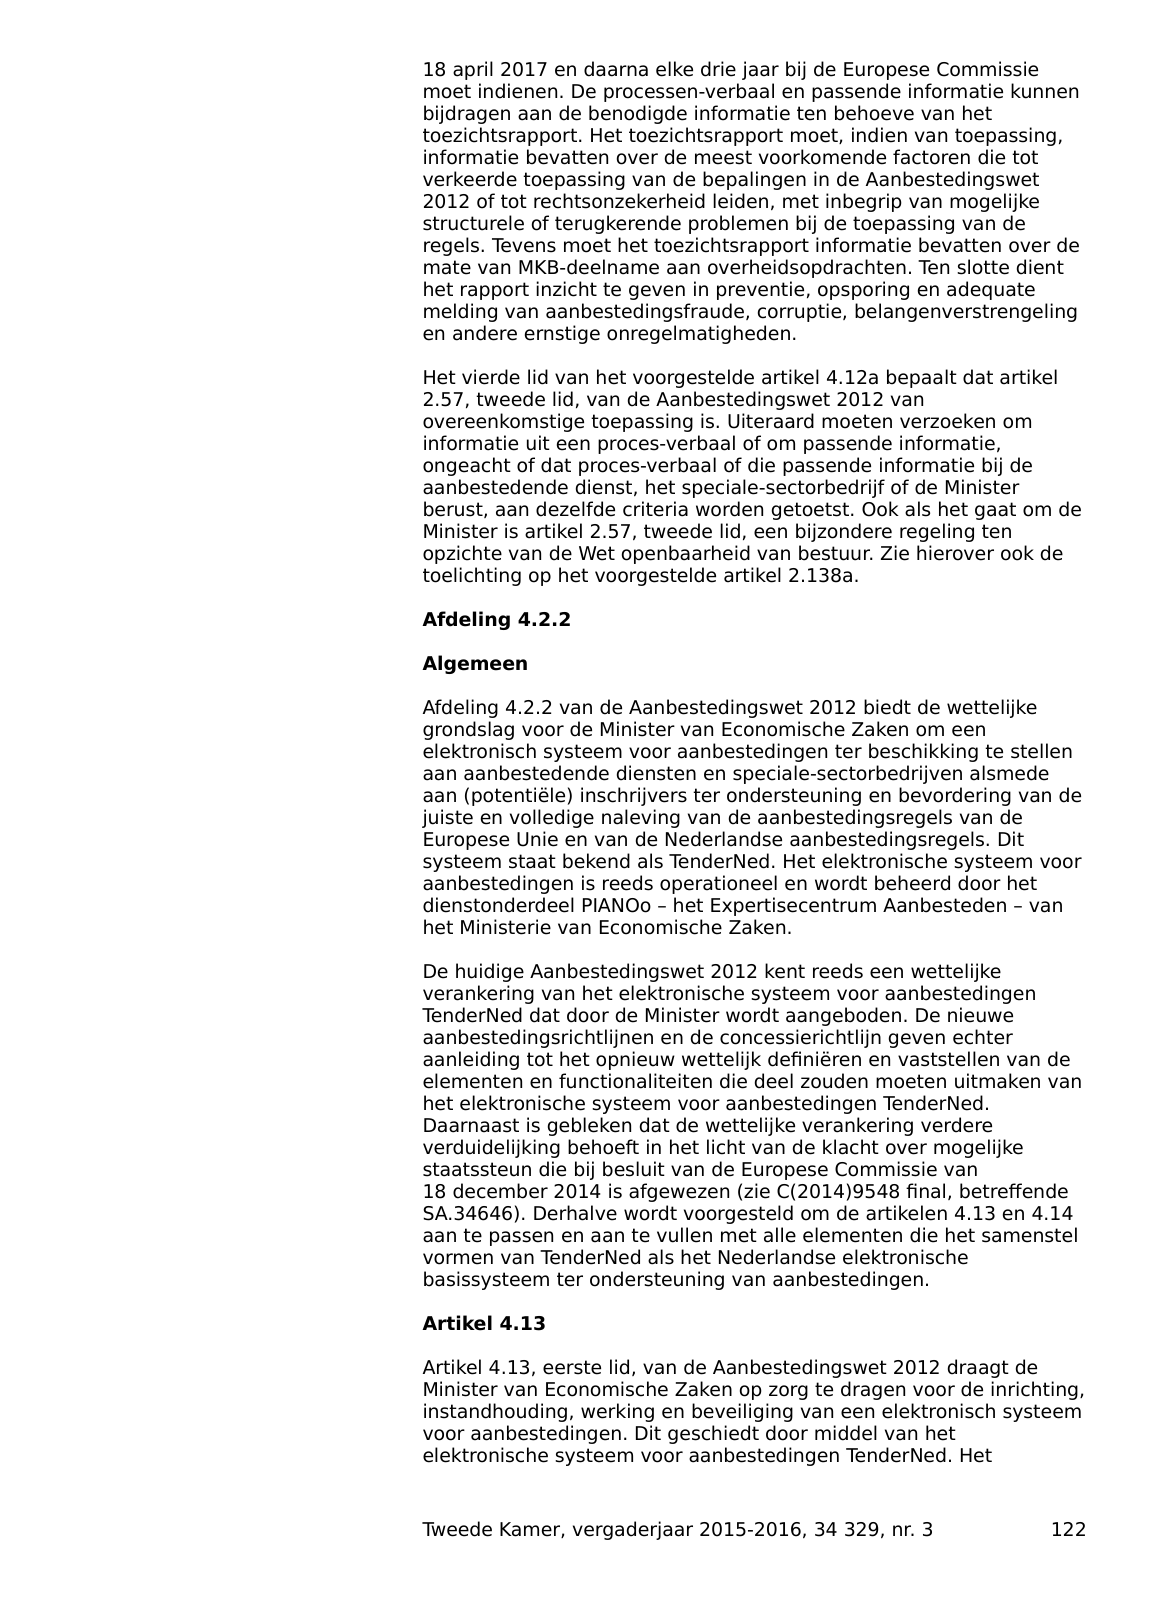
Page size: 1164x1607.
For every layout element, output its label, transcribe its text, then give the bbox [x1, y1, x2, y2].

subtitle Algemeen [422, 653, 1087, 675]
text Artikel 4.13, eerste lid, van de Aanbestedingswet 2012 draagt de Minister van Economische Zaken op zorg te dragen voor de inrichting, instandhouding, werking en beveiliging van een elektronisch systeem voor aanbestedingen. Dit geschiedt door middel van het elektronische systeem voor aanbestedingen TenderNed. Het [422, 1357, 1087, 1467]
text Het vierde lid van het voorgestelde artikel 4.12a bepaalt dat artikel 2.57, tweede lid, van de Aanbestedingswet 2012 van overeenkomstige toepassing is. Uiteraard moeten verzoeken om informatie uit een proces-verbaal of om passende informatie, ongeacht of dat proces-verbaal of die passende informatie bij de aanbestedende dienst, het speciale-sectorbedrijf of de Minister berust, aan dezelfde criteria worden getoetst. Ook als het gaat om de Minister is artikel 2.57, tweede lid, een bijzondere regeling ten opzichte van de Wet openbaarheid van bestuur. Zie hierover ook de toelichting op het voorgestelde artikel 2.138a. [422, 367, 1087, 587]
subtitle Artikel 4.13 [422, 1313, 1087, 1335]
text 18 april 2017 en daarna elke drie jaar bij de Europese Commissie moet indienen. De processen-verbaal en passende informatie kunnen bijdragen aan de benodigde informatie ten behoeve van het toezichtsrapport. Het toezichtsrapport moet, indien van toepassing, informatie bevatten over de meest voorkomende factoren die tot verkeerde toepassing van de bepalingen in de Aanbestedingswet 2012 of tot rechtsonzekerheid leiden, met inbegrip van mogelijke structurele of terugkerende problemen bij de toepassing van de regels. Tevens moet het toezichtsrapport informatie bevatten over de mate van MKB-deelname aan overheidsopdrachten. Ten slotte dient het rapport inzicht te geven in preventie, opsporing en adequate melding van aanbestedingsfraude, corruptie, belangenverstrengeling en andere ernstige onregelmatigheden. [422, 59, 1087, 345]
text Afdeling 4.2.2 van de Aanbestedingswet 2012 biedt de wettelijke grondslag voor de Minister van Economische Zaken om een elektronisch systeem voor aanbestedingen ter beschikking te stellen aan aanbestedende diensten en speciale-sectorbedrijven alsmede aan (potentiële) inschrijvers ter ondersteuning en bevordering van de juiste en volledige naleving van de aanbestedingsregels van de Europese Unie en van de Nederlandse aanbestedingsregels. Dit systeem staat bekend als TenderNed. Het elektronische systeem voor aanbestedingen is reeds operationeel en wordt beheerd door het dienstonderdeel PIANOo – het Expertisecentrum Aanbesteden – van het Ministerie van Economische Zaken. [422, 697, 1087, 939]
subtitle Afdeling 4.2.2 [422, 609, 1087, 631]
text De huidige Aanbestedingswet 2012 kent reeds een wettelijke verankering van het elektronische systeem voor aanbestedingen TenderNed dat door de Minister wordt aangeboden. De nieuwe aanbestedingsrichtlijnen en de concessierichtlijn geven echter aanleiding tot het opnieuw wettelijk definiëren en vaststellen van de elementen en functionaliteiten die deel zouden moeten uitmaken van het elektronische systeem voor aanbestedingen TenderNed. Daarnaast is gebleken dat de wettelijke verankering verdere verduidelijking behoeft in het licht van de klacht over mogelijke staatssteun die bij besluit van de Europese Commissie van 18 december 2014 is afgewezen (zie C(2014)9548 final, betreffende SA.34646). Derhalve wordt voorgesteld om de artikelen 4.13 en 4.14 aan te passen en aan te vullen met alle elementen die het samenstel vormen van TenderNed als het Nederlandse elektronische basissysteem ter ondersteuning van aanbestedingen. [422, 961, 1087, 1291]
